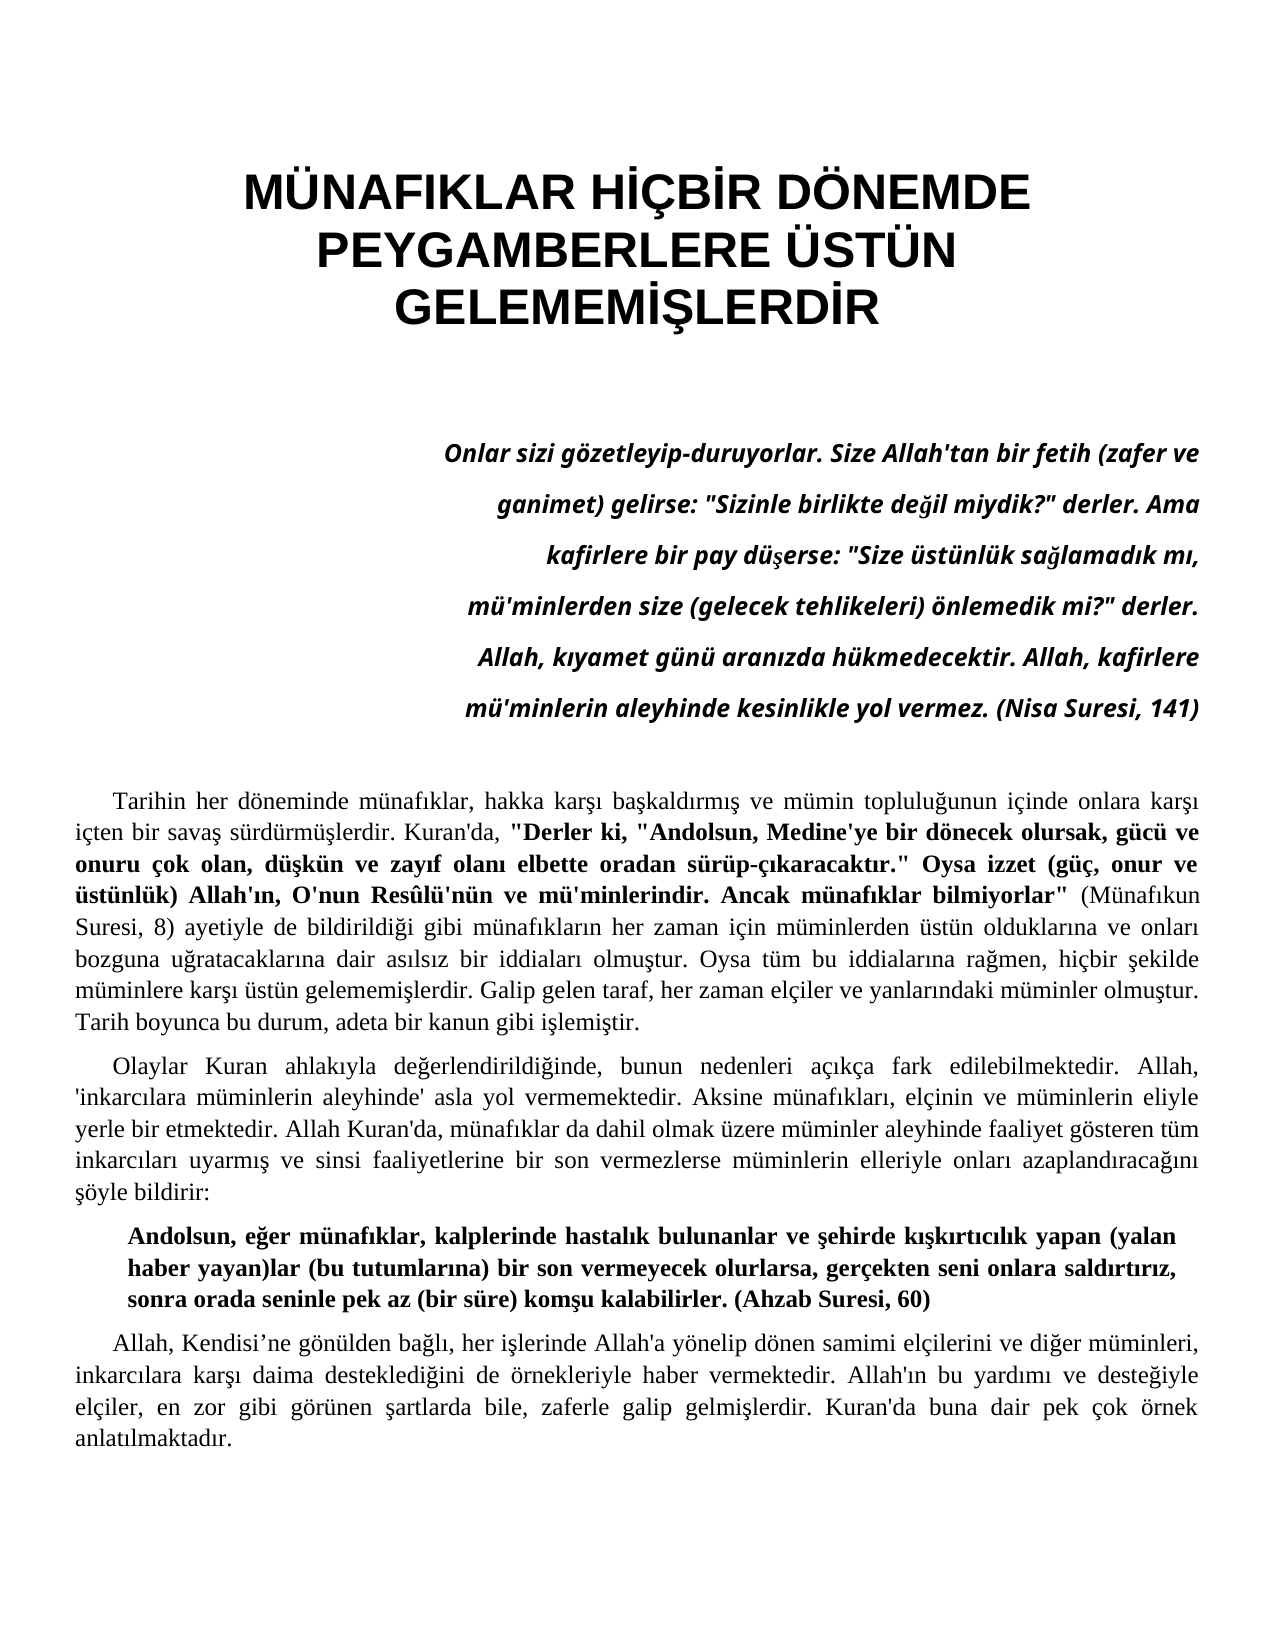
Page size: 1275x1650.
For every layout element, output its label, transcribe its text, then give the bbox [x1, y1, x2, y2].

subtitle MÜNAFIKLAR HİÇBİR DÖNEMDE PEYGAMBERLERE ÜSTÜN GELEMEMİŞLERDİR [75, 162, 1200, 335]
text Andolsun, eğer münafıklar, kalplerinde hastalık bulunanlar ve şehirde kışkırtıcılık yapan (yalan haber yayan)lar (bu tutumlarına) bir son vermeyecek olurlarsa, gerçekten seni onlara saldırtırız, sonra orada seninle pek az (bir süre) komşu kalabilirler. (Ahzab Suresi, 60) [127, 1221, 1177, 1313]
text Olaylar Kuran ahlakıyla değerlendirildiğinde, bunun nedenleri açıkça fark edilebilmektedir. Allah, 'inkarcılara müminlerin aleyhinde' asla yol vermemektedir. Aksine münafıkları, elçinin ve müminlerin eliyle yerle bir etmektedir. Allah Kuran'da, münafıklar da dahil olmak üzere müminler aleyhinde faaliyet gösteren tüm inkarcıları uyarmış ve sinsi faaliyetlerine bir son vermezlerse müminlerin elleriyle onları azaplandıracağını şöyle bildirir: [75, 1051, 1200, 1206]
text Tarihin her döneminde münafıklar, hakka karşı başkaldırmış ve mümin topluluğunun içinde onlara karşı içten bir savaş sürdürmüşlerdir. Kuran'da, "Derler ki, "Andolsun, Medine'ye bir dönecek olursak, gücü ve onuru çok olan, düşkün ve zayıf olanı elbette oradan sürüp-çıkaracaktır." Oysa izzet (güç, onur ve üstünlük) Allah'ın, O'nun Resûlü'nün ve mü'minlerindir. Ancak münafıklar bilmiyorlar" (Münafıkun Suresi, 8) ayetiyle de bildirildiği gibi münafıkların her zaman için müminlerden üstün olduklarına ve onları bozguna uğratacaklarına dair asılsız bir iddiaları olmuştur. Oysa tüm bu iddialarına rağmen, hiçbir şekilde müminlere karşı üstün gelememişlerdir. Galip gelen taraf, her zaman elçiler ve yanlarındaki müminler olmuştur. Tarih boyunca bu durum, adeta bir kanun gibi işlemiştir. [75, 786, 1200, 1036]
text Allah, Kendisi’ne gönülden bağlı, her işlerinde Allah'a yönelip dönen samimi elçilerini ve diğer müminleri, inkarcılara karşı daima desteklediğini de örnekleriyle haber vermektedir. Allah'ın bu yardımı ve desteğiyle elçiler, en zor gibi görünen şartlarda bile, zaferle galip gelmişlerdir. Kuran'da buna dair pek çok örnek anlatılmaktadır. [75, 1328, 1200, 1452]
text Onlar sizi gözetleyip-duruyorlar. Size Allah'tan bir fetih (zafer ve ganimet) gelirse: "Sizinle birlikte değil miydik?" derler. Ama kafirlere bir pay düşerse: "Size üstünlük sağlamadık mı, mü'minlerden size (gelecek tehlikeleri) önlemedik mi?" derler. Allah, kıyamet günü aranızda hükmedecektir. Allah, kafirlere mü'minlerin aleyhinde kesinlikle yol vermez. (Nisa Suresi, 141) [400, 436, 1200, 725]
